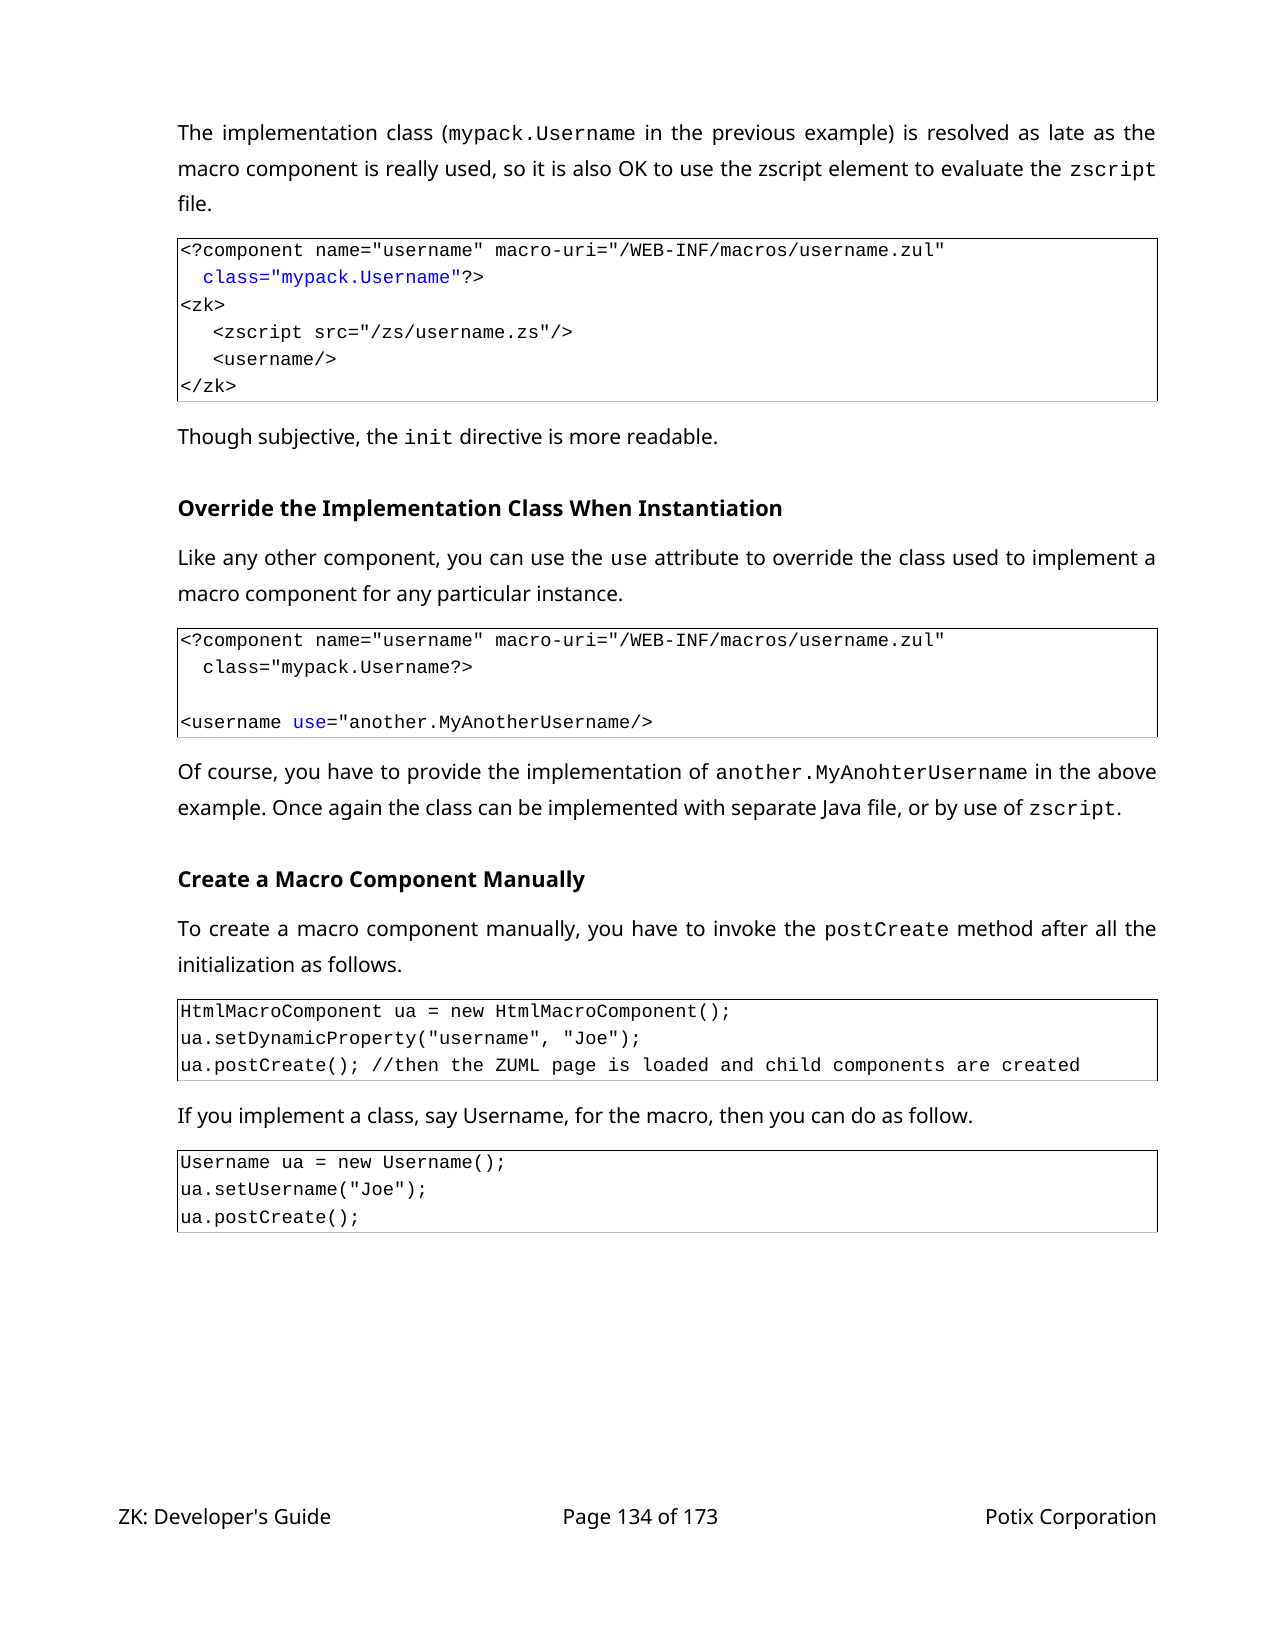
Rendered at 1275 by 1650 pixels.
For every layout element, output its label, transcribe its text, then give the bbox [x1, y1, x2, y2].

text </zk> [178, 374, 1157, 401]
text To create a macro component manually, you have to invoke the postCreate method after all the initialization as follows. [177, 914, 1157, 978]
text ua.postCreate(); [178, 1204, 1157, 1232]
text HtmlMacroComponent ua = new HtmlMacroComponent(); [178, 1000, 1157, 1023]
text The implementation class (mypack.Username in the previous example) is resolved as late as the macro component is really used, so it is also OK to use the zscript element to evaluate the zscript file. [177, 118, 1157, 217]
text class="mypack.Username"?> [178, 265, 1157, 289]
text <zscript src="/zs/username.zs"/> [178, 319, 1157, 344]
text Like any other component, you can use the use attribute to override the class used to implement a macro component for any particular instance. [177, 543, 1157, 607]
text ua.setDynamicProperty("username", "Joe"); [178, 1026, 1157, 1050]
text ua.setUsername("Joe"); [178, 1177, 1157, 1202]
text <username/> [178, 347, 1157, 371]
text Of course, you have to provide the implementation of another.MyAnohterUsername in the above example. Once again the class can be implemented with separate Java file, or by use of zscript. [177, 757, 1157, 821]
text Though subjective, the init directive is more readable. [177, 422, 1157, 450]
subtitle Create a Macro Component Manually [177, 864, 1157, 894]
text Username ua = new Username(); [178, 1151, 1157, 1174]
text class="mypack.Username?> [178, 655, 1157, 679]
text <zk> [178, 292, 1157, 317]
text If you implement a class, say Username, for the macro, then you can do as follow. [177, 1101, 1157, 1129]
text ua.postCreate(); //then the ZUML page is loaded and child components are created [178, 1053, 1157, 1080]
text <username use="another.MyAnotherUsername/> [178, 709, 1157, 737]
text <?component name="username" macro-uri="/WEB-INF/macros/username.zul" [178, 239, 1157, 262]
text <?component name="username" macro-uri="/WEB-INF/macros/username.zul" [178, 629, 1157, 652]
subtitle Override the Implementation Class When Instantiation [177, 493, 1157, 523]
